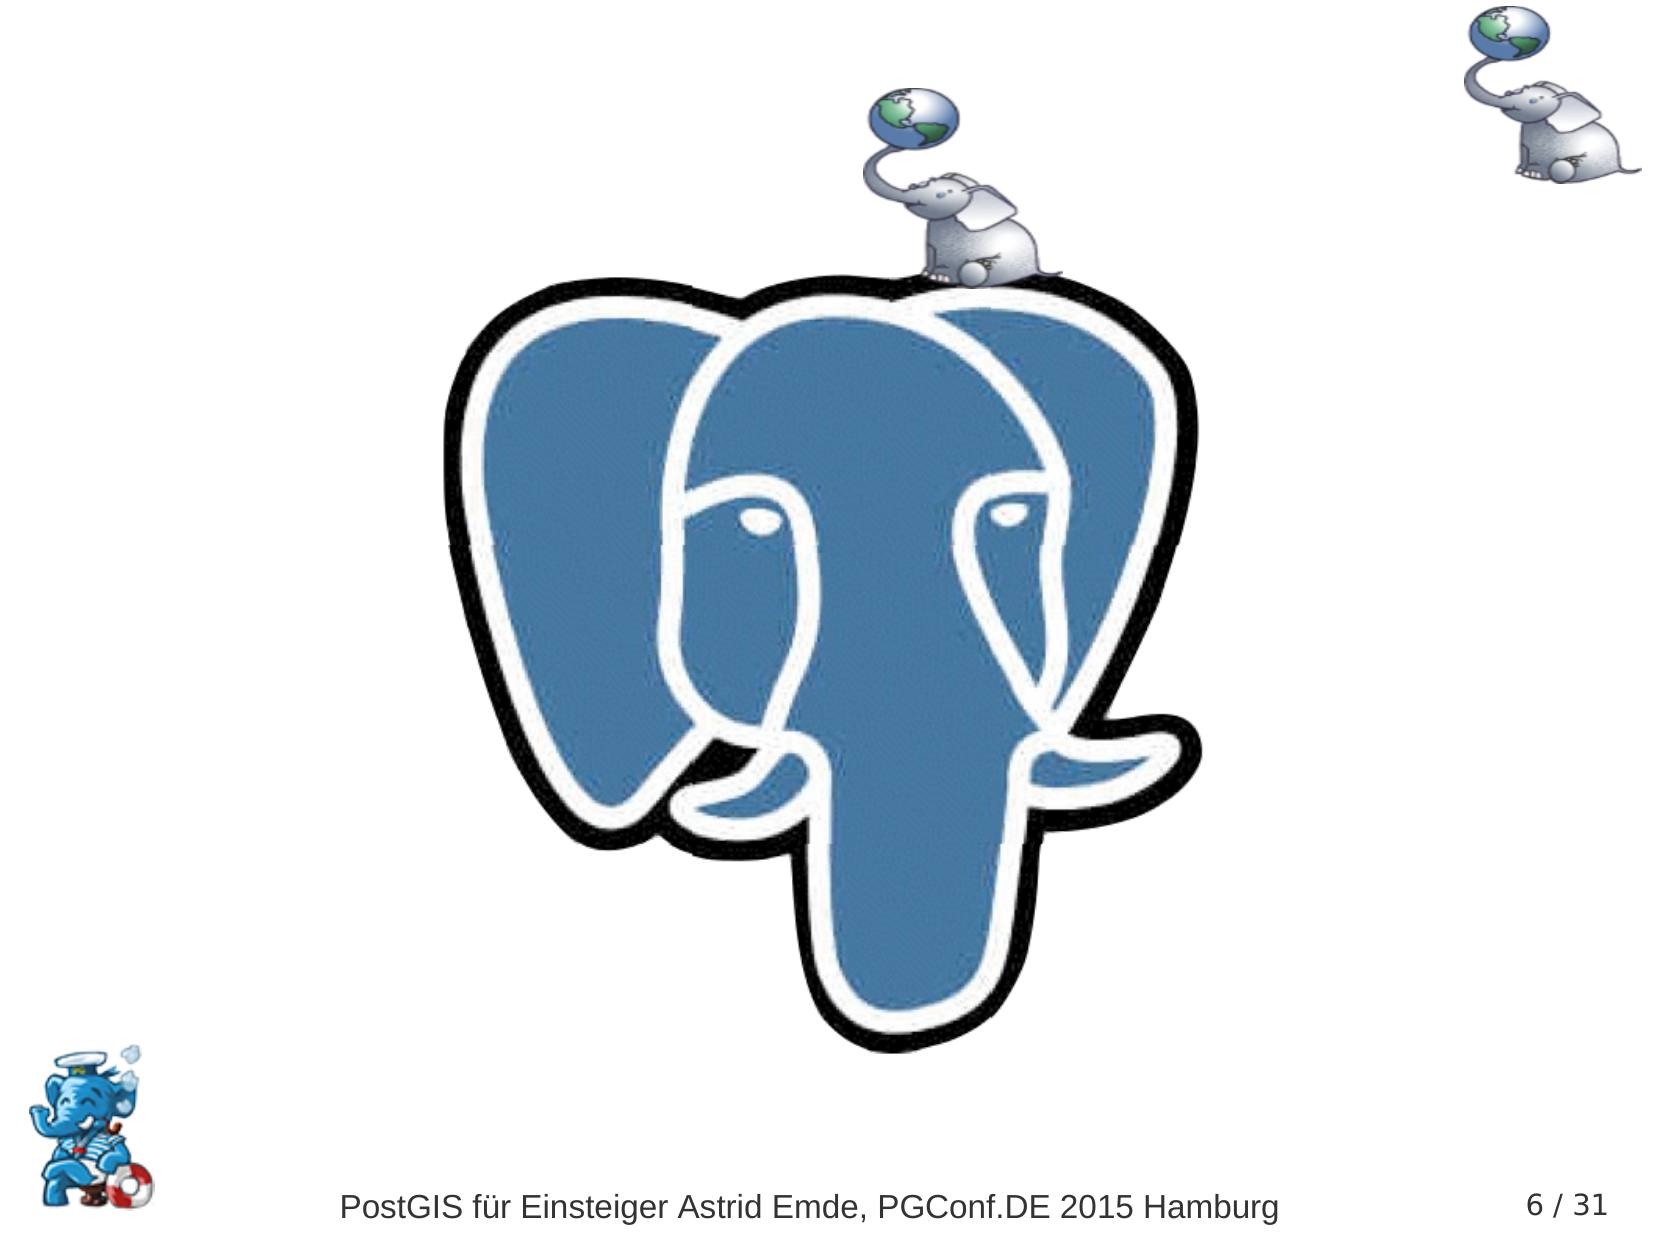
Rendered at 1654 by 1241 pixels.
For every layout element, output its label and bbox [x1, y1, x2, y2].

picture [1464, 6, 1642, 184]
picture [386, 88, 1329, 1093]
picture [29, 1044, 155, 1211]
